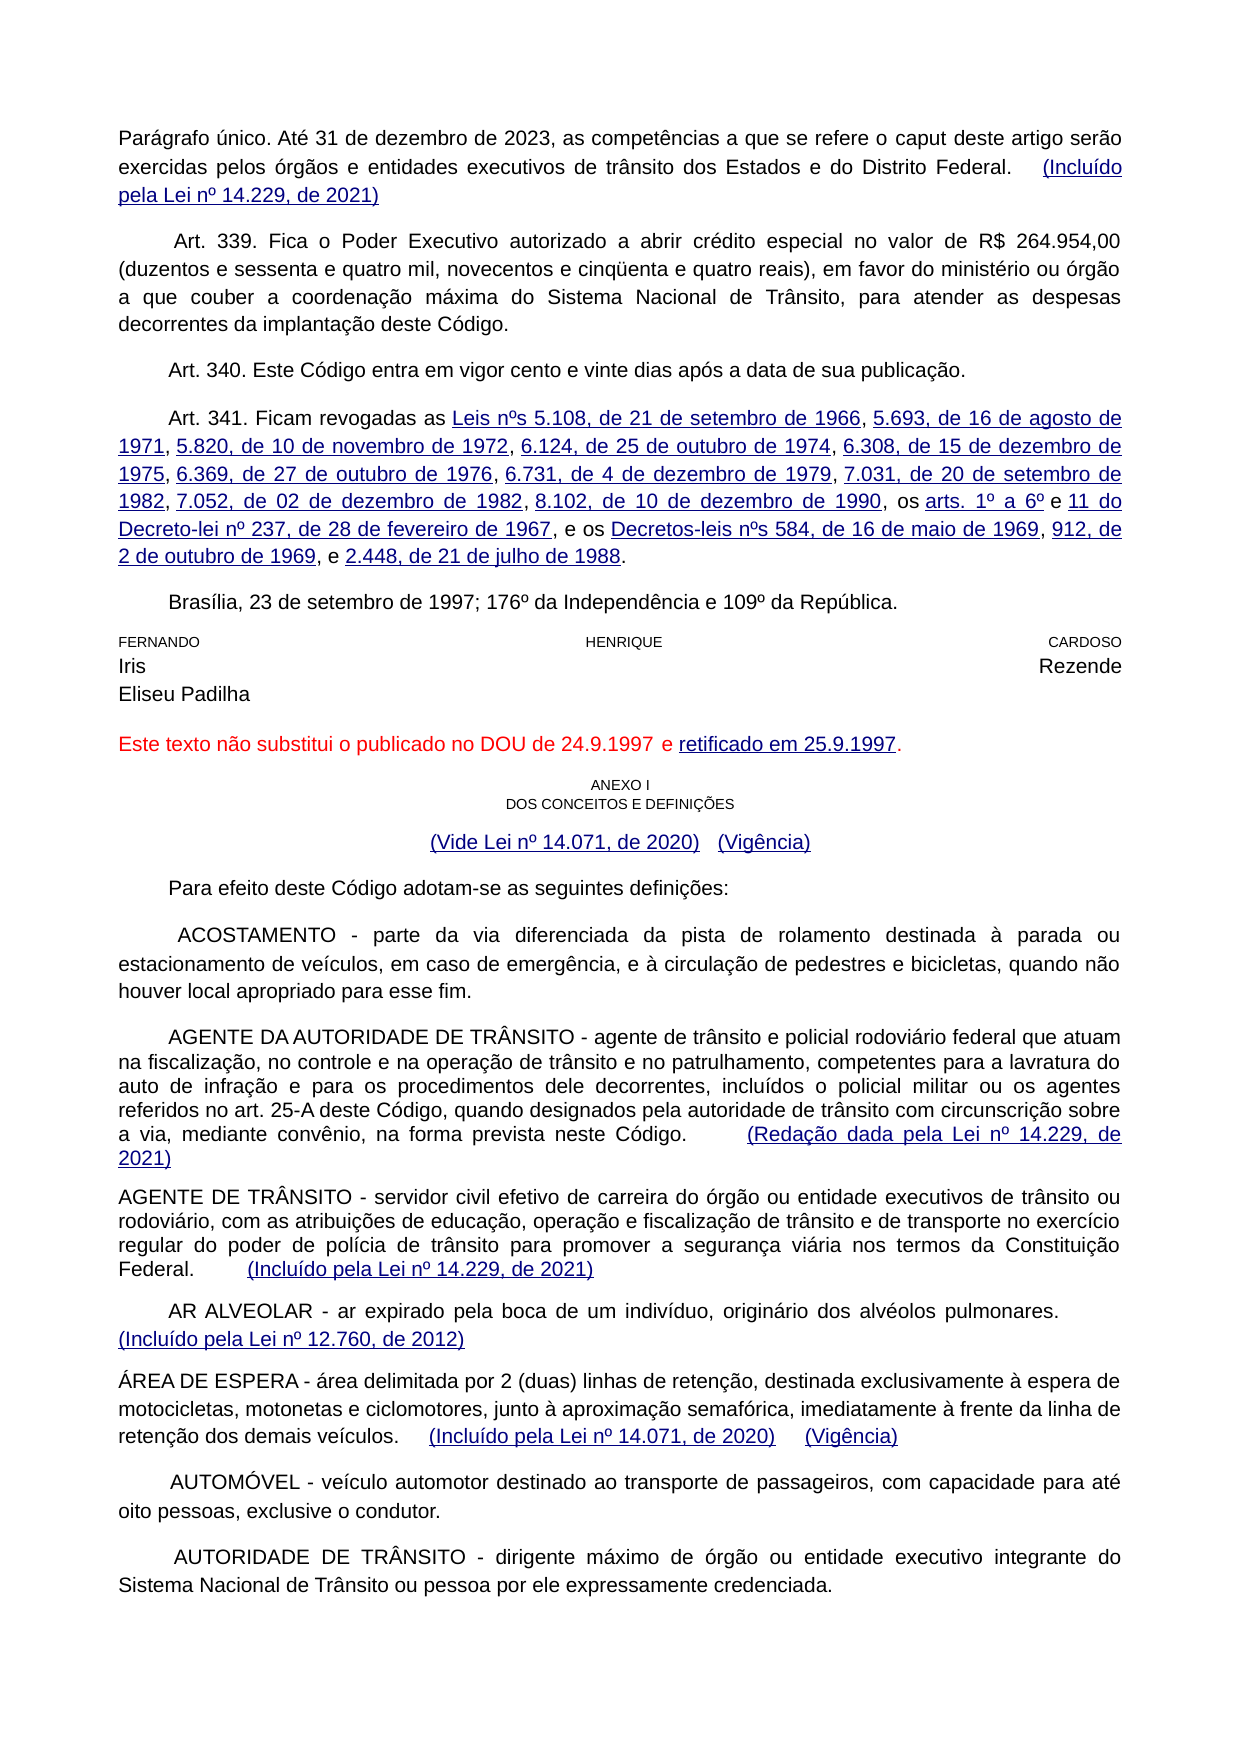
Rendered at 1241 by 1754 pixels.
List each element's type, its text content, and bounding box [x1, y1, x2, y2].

text Este texto não substitui o publicado no DOU de 24.9.1997 e retificado em 25.9.1997. [118, 724, 1122, 757]
text Art. 340. Este Código entra em vigor cento e vinte dias após a data de sua publicação. [118, 354, 1122, 383]
text Art. 341. Ficam revogadas as Leis nºs 5.108, de 21 de setembro de 1966, 5.693, de 16 de agosto de 1971, 5.820, de 10 de novembro de 1972, 6.124, de 25 de outubro de 1974, 6.308, de 15 de dezembro de 1975, 6.369, de 27 de outubro de 1976, 6.731, de 4 de dezembro de 1979, 7.031, de 20 de setembro de 1982, 7.052, de 02 de dezembro de 1982, 8.102, de 10 de dezembro de 1990, os arts. 1º a 6º e 11 do Decreto-lei nº 237, de 28 de fevereiro de 1967, e os Decretos-leis nºs 584, de 16 de maio de 1969, 912, de 2 de outubro de 1969, e 2.448, de 21 de julho de 1988. [118, 402, 1122, 568]
text Para efeito deste Código adotam-se as seguintes definições: [118, 872, 1122, 901]
text ÁREA DE ESPERA - área delimitada por 2 (duas) linhas de retenção, destinada exclusivamente à espera de motocicletas, motonetas e ciclomotores, junto à aproximação semafórica, imediatamente à frente da linha de retenção dos demais veículos. (Incluído pela Lei nº 14.071, de 2020) (Vigência) [118, 1369, 1122, 1448]
text AGENTE DE TRÂNSITO - servidor civil efetivo de carreira do órgão ou entidade executivos de trânsito ou rodoviário, com as atribuições de educação, operação e fiscalização de trânsito e de transporte no exercício regular do poder de polícia de trânsito para promover a segurança viária nos termos da Constituição Federal. (Incluído pela Lei nº 14.229, de 2021) [118, 1184, 1122, 1280]
text ACOSTAMENTO - parte da via diferenciada da pista de rolamento destinada à parada ou estacionamento de veículos, em caso de emergência, e à circulação de pedestres e bicicletas, quando não houver local apropriado para esse fim. [118, 919, 1122, 1003]
text ANEXO I DOS CONCEITOS E DEFINIÇÕES [118, 777, 1122, 813]
text AUTORIDADE DE TRÂNSITO - dirigente máximo de órgão ou entidade executivo integrante do Sistema Nacional de Trânsito ou pessoa por ele expressamente credenciada. [118, 1541, 1122, 1597]
text Brasília, 23 de setembro de 1997; 176º da Independência e 109º da República. [118, 586, 1122, 615]
text FERNANDO HENRIQUE CARDOSO Iris Rezende Eliseu Padilha [118, 634, 1122, 706]
text (Vide Lei nº 14.071, de 2020) (Vigência) [118, 830, 1122, 854]
text AUTOMÓVEL - veículo automotor destinado ao transporte de passageiros, com capacidade para até oito pessoas, exclusive o condutor. [118, 1466, 1122, 1523]
text AGENTE DA AUTORIDADE DE TRÂNSITO - agente de trânsito e policial rodoviário federal que atuam na fiscalização, no controle e na operação de trânsito e no patrulhamento, competentes para a lavratura do auto de infração e para os procedimentos dele decorrentes, incluídos o policial militar ou os agentes referidos no art. 25-A deste Código, quando designados pela autoridade de trânsito com circunscrição sobre a via, mediante convênio, na forma prevista neste Código. (Redação dada pela Lei nº 14.229, de 2021) [118, 1021, 1122, 1170]
text Art. 339. Fica o Poder Executivo autorizado a abrir crédito especial no valor de R$ 264.954,00 (duzentos e sessenta e quatro mil, novecentos e cinqüenta e quatro reais), em favor do ministério ou órgão a que couber a coordenação máxima do Sistema Nacional de Trânsito, para atender as despesas decorrentes da implantação deste Código. [118, 225, 1122, 336]
text AR ALVEOLAR - ar expirado pela boca de um indivíduo, originário dos alvéolos pulmonares. (Incluído pela Lei nº 12.760, de 2012) [118, 1295, 1122, 1351]
text Parágrafo único. Até 31 de dezembro de 2023, as competências a que se refere o caput deste artigo serão exercidas pelos órgãos e entidades executivos de trânsito dos Estados e do Distrito Federal. (Incluído pela Lei nº 14.229, de 2021) [118, 118, 1122, 207]
